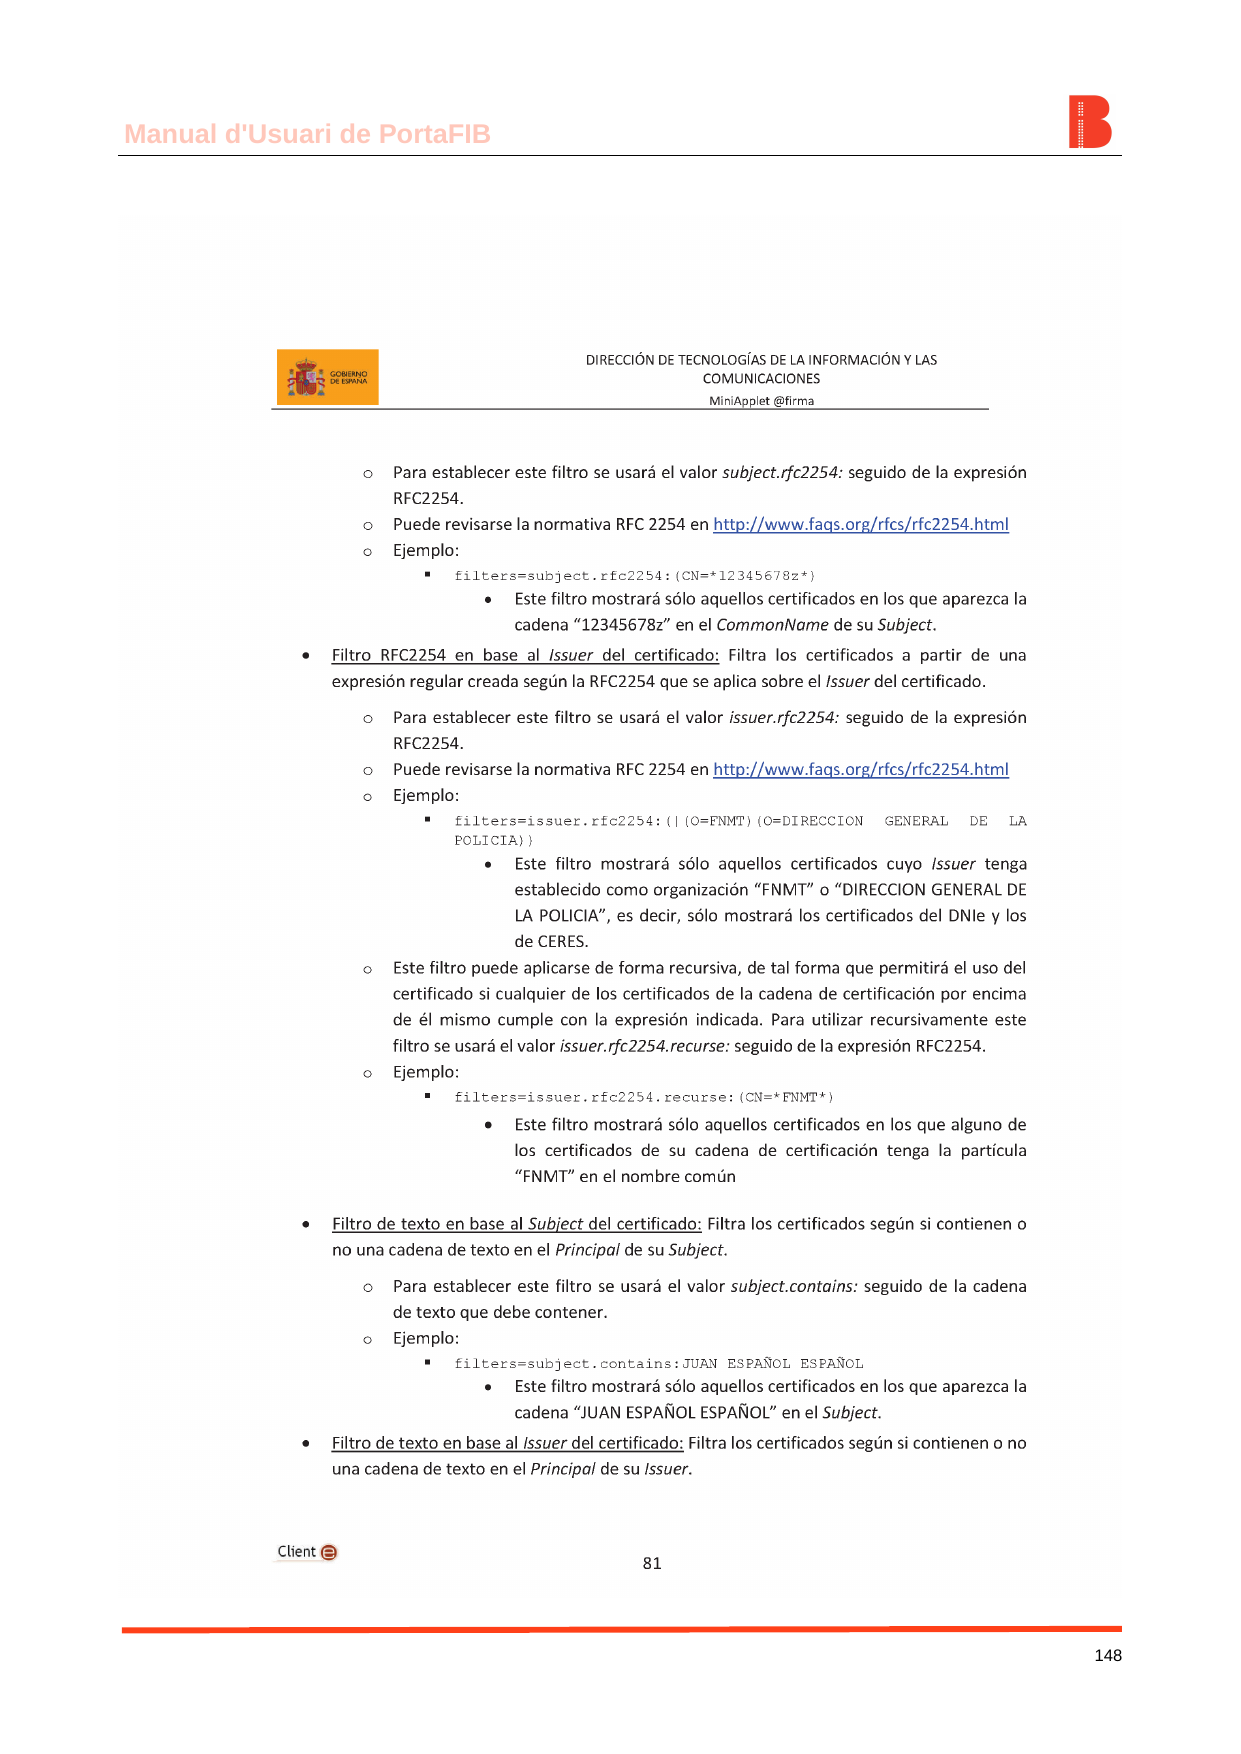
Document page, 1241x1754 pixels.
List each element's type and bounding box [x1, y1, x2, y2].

picture [1063, 94, 1117, 150]
